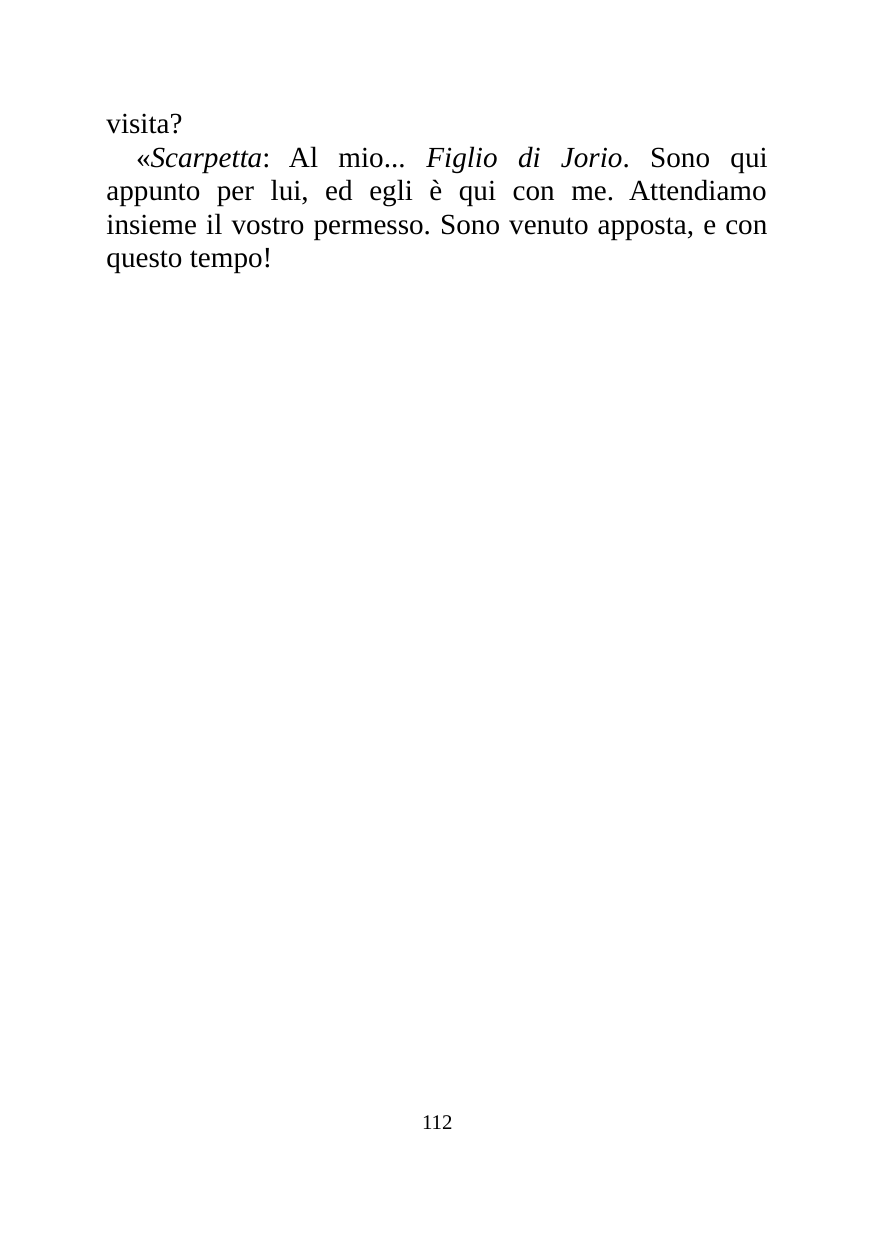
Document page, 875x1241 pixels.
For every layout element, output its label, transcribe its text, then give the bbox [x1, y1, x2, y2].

text «Scarpetta: Al mio... Figlio di Jorio. Sono qui appunto per lui, ed egli è qui con me. Attendiamo insieme il vostro permesso. Sono venuto apposta, e con questo tempo! [106, 140, 768, 274]
text visita? [106, 106, 768, 140]
